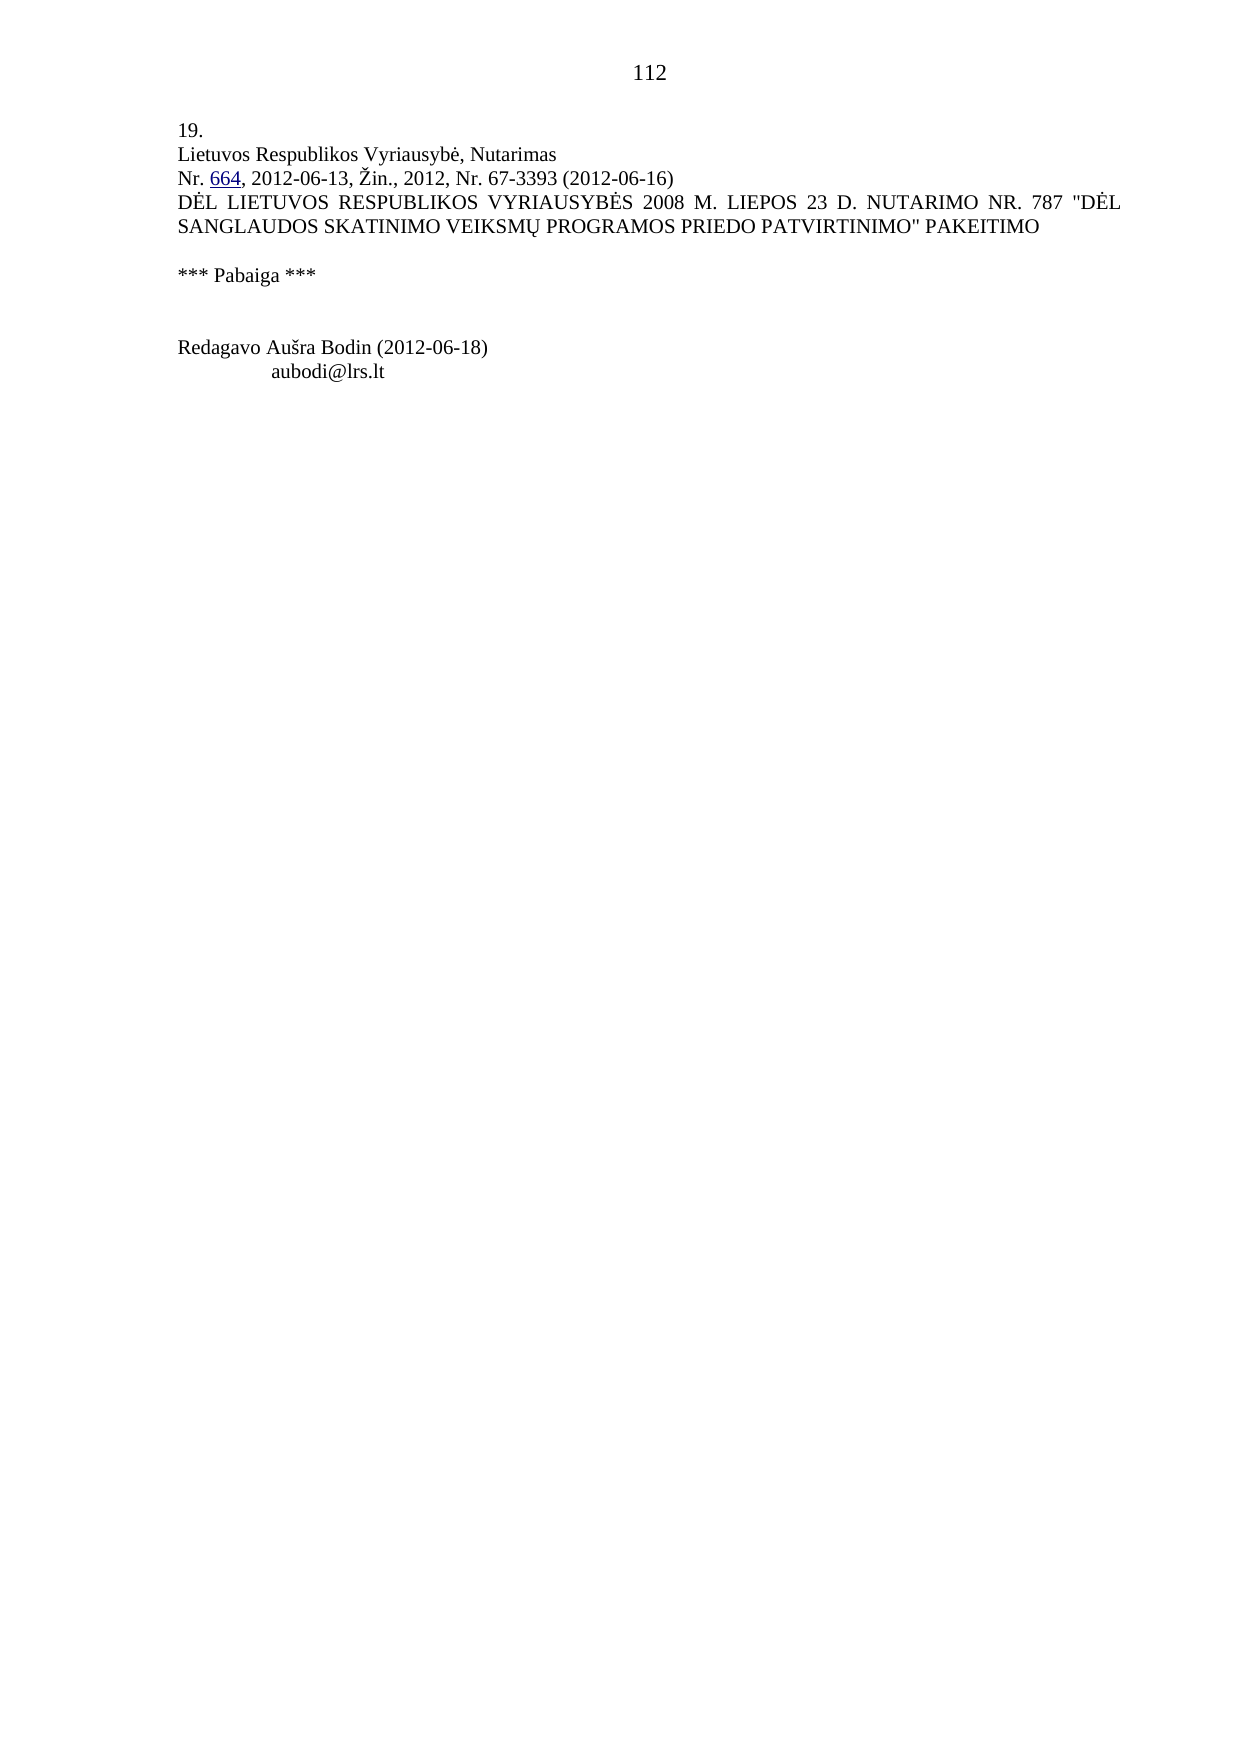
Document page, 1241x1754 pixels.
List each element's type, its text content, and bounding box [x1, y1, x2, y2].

text Lietuvos Respublikos Vyriausybė, Nutarimas [177, 142, 1122, 166]
text DĖL LIETUVOS RESPUBLIKOS VYRIAUSYBĖS 2008 M. LIEPOS 23 D. NUTARIMO NR. 787 "DĖL SANGLAUDOS SKATINIMO VEIKSMŲ PROGRAMOS PRIEDO PATVIRTINIMO" PAKEITIMO [177, 190, 1122, 238]
text 19. [177, 118, 1122, 142]
text aubodi@lrs.lt [177, 359, 1122, 383]
text Nr. 664, 2012-06-13, Žin., 2012, Nr. 67-3393 (2012-06-16) [177, 166, 1122, 190]
text *** Pabaiga *** [177, 262, 1122, 287]
text Redagavo Aušra Bodin (2012-06-18) [177, 335, 1122, 359]
